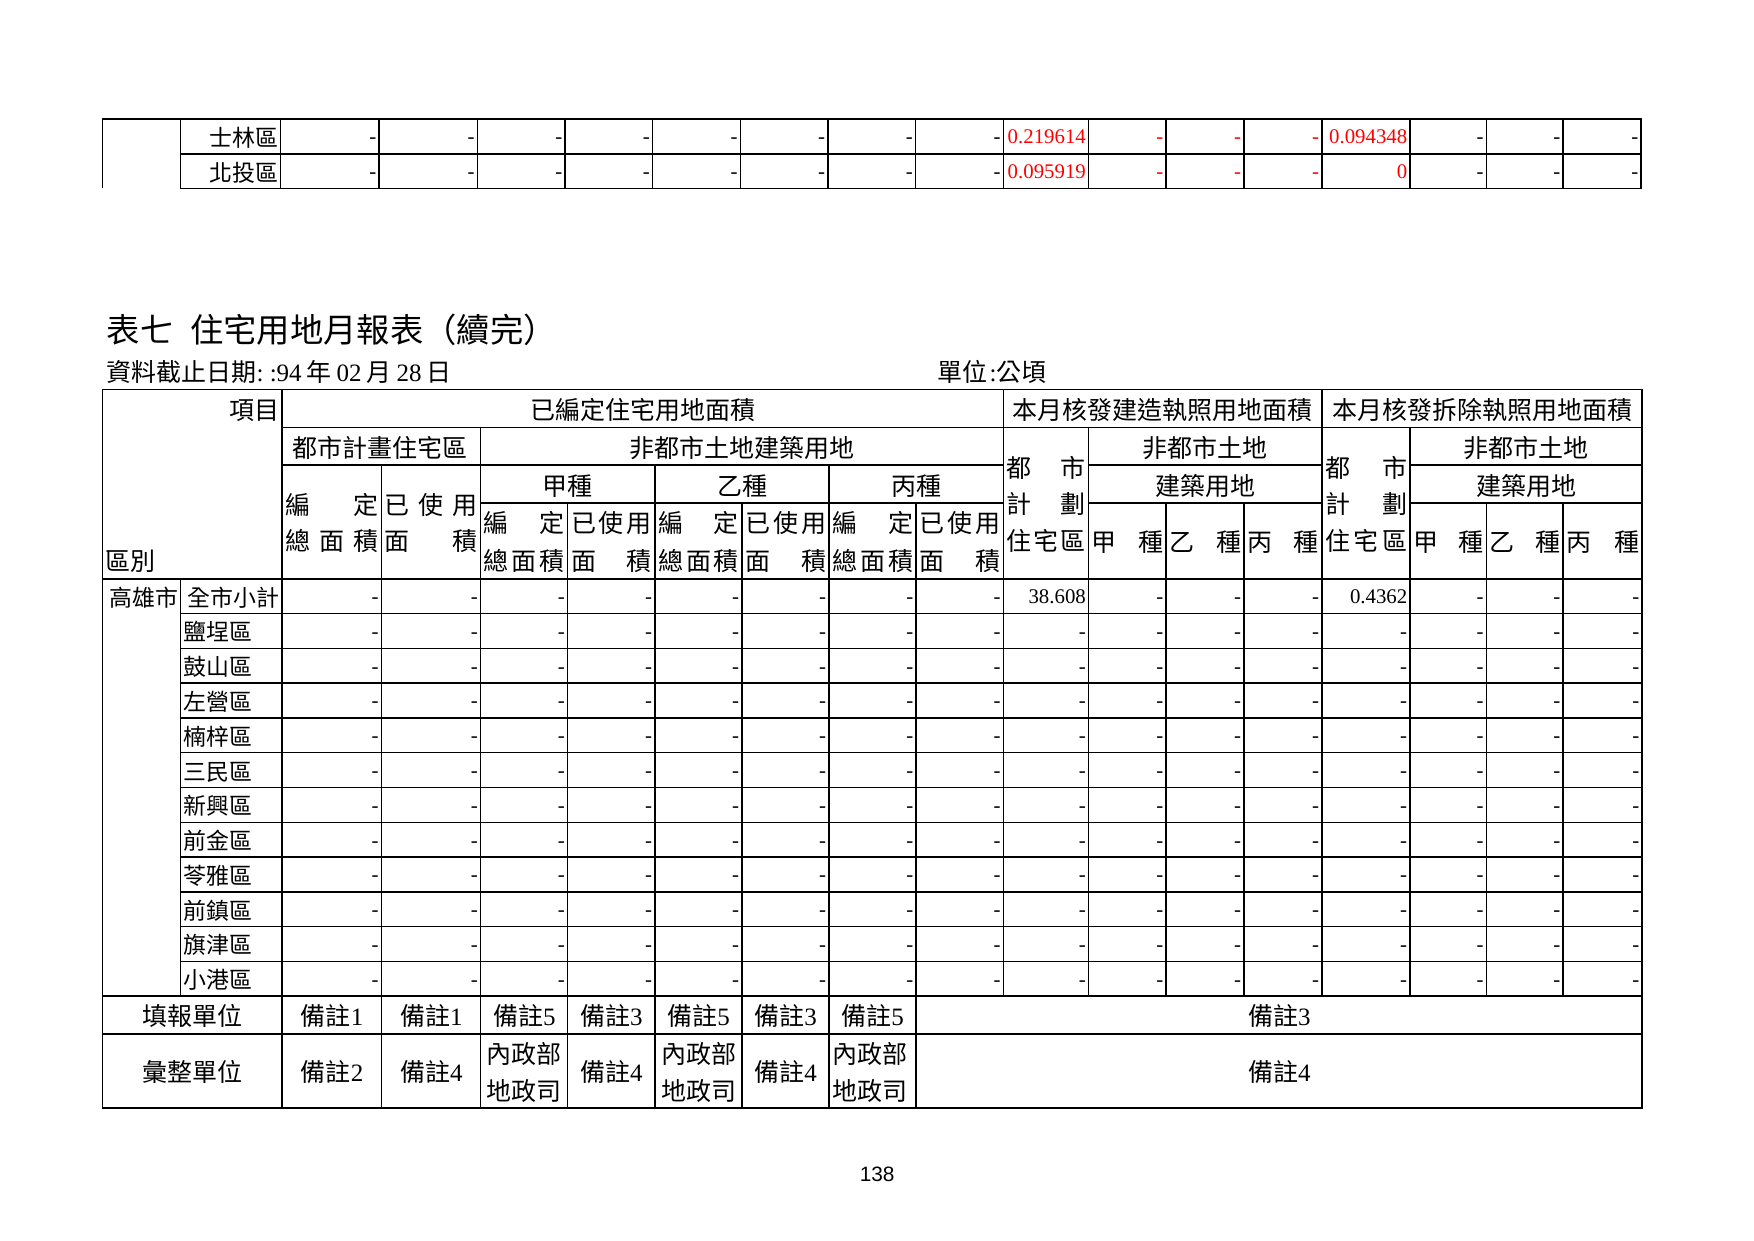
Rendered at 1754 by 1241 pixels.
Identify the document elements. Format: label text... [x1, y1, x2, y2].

table_cell - [1487, 684, 1562, 717]
table_cell - [568, 719, 654, 752]
table_cell - [830, 649, 915, 682]
table_cell - [917, 753, 1003, 787]
table_cell 丙種 [830, 466, 1003, 502]
table_cell - [1411, 155, 1486, 188]
table_header [103, 390, 196, 427]
table_cell - [382, 893, 480, 926]
table_cell 士林區 [181, 120, 280, 153]
table_cell 乙種 [1167, 504, 1243, 578]
table_cell 已使用 [568, 504, 654, 540]
table_cell - [830, 823, 915, 856]
table_cell 北投區 [181, 155, 280, 188]
table_cell - [656, 719, 741, 752]
table_cell - [1487, 155, 1562, 188]
table_cell 非都市土地 [1089, 428, 1321, 464]
table_cell - [1564, 684, 1641, 717]
table_cell - [281, 120, 378, 153]
table_cell - [481, 927, 567, 961]
table_cell - [1167, 893, 1243, 926]
table_cell - [1487, 962, 1562, 995]
table_cell - [1323, 719, 1409, 752]
table_cell - [1089, 120, 1165, 153]
table_cell - [1487, 649, 1562, 682]
table_cell - [1245, 858, 1321, 891]
table_cell 內政部 地政司 [656, 1035, 741, 1107]
table_cell - [917, 719, 1003, 752]
table_cell 旗津區 [181, 927, 281, 961]
table_cell - [743, 649, 828, 682]
table_cell - [478, 155, 564, 188]
table_cell - [568, 858, 654, 891]
table_cell - [830, 893, 915, 926]
table_cell - [917, 858, 1003, 891]
table_cell 備註4 [743, 1035, 828, 1107]
table_cell - [481, 580, 567, 613]
table_cell - [481, 684, 567, 717]
table_cell - [568, 927, 654, 961]
table_cell - [830, 927, 915, 961]
table_cell - [743, 927, 828, 961]
table_cell - [382, 614, 480, 647]
table_cell - [1323, 893, 1409, 926]
table_cell - [656, 788, 741, 821]
table_cell - [1167, 962, 1243, 995]
table_cell - [481, 753, 567, 787]
table_cell - [1564, 649, 1641, 682]
table_cell - [1004, 719, 1088, 752]
table_cell - [916, 155, 1003, 188]
table_cell - [481, 649, 567, 682]
table_cell - [1487, 927, 1562, 961]
table_cell - [917, 649, 1003, 682]
table_cell 全市小計 [181, 580, 281, 613]
table_cell - [656, 927, 741, 961]
table_cell 前鎮區 [181, 893, 281, 926]
table_cell - [283, 788, 381, 821]
table_cell - [917, 788, 1003, 821]
table_cell - [741, 155, 827, 188]
table_cell - [478, 120, 564, 153]
table_cell 面積 [743, 540, 828, 578]
table_cell - [1167, 614, 1243, 647]
table_cell - [741, 120, 827, 153]
table_cell - [1245, 580, 1321, 613]
table_cell - [1323, 614, 1409, 647]
table_cell - [568, 788, 654, 821]
table_cell - [1487, 893, 1562, 926]
table_cell - [1564, 580, 1641, 613]
table_cell - [568, 614, 654, 647]
table_cell - [656, 580, 741, 613]
table_cell 38.608 [1004, 580, 1088, 613]
table_cell - [1411, 858, 1486, 891]
table_cell - [917, 614, 1003, 647]
table_cell - [283, 753, 381, 787]
table_cell - [1245, 155, 1321, 188]
table_cell - [743, 580, 828, 613]
table_cell - [830, 614, 915, 647]
table_cell - [1411, 823, 1486, 856]
table_cell 已使用 [743, 504, 828, 540]
table_cell - [917, 684, 1003, 717]
table_cell 總面積 [830, 540, 915, 578]
table_cell - [1245, 719, 1321, 752]
table_cell 已使用 [917, 504, 1003, 540]
table_cell - [1004, 614, 1088, 647]
table_cell - [380, 120, 477, 153]
table_cell - [1004, 823, 1088, 856]
table_cell - [1411, 788, 1486, 821]
table_cell - [917, 893, 1003, 926]
table_cell 備註3 [568, 997, 654, 1033]
table_cell [103, 427, 196, 464]
table_cell - [568, 684, 654, 717]
table_cell - [1245, 753, 1321, 787]
table_cell - [481, 823, 567, 856]
table_cell - [1487, 614, 1562, 647]
table_cell - [1411, 753, 1486, 787]
table_cell - [1323, 649, 1409, 682]
table_cell 備註5 [481, 997, 567, 1033]
table_cell 編定 [481, 504, 567, 540]
table_cell [103, 120, 180, 188]
table_cell - [656, 823, 741, 856]
table_cell 新興區 [181, 788, 281, 821]
table_cell - [1167, 823, 1243, 856]
table_cell - [382, 719, 480, 752]
table_cell - [1245, 893, 1321, 926]
table_cell 都市 計劃 住宅區 [1323, 428, 1409, 578]
table_cell - [743, 684, 828, 717]
table_cell [196, 502, 281, 540]
table_cell - [382, 858, 480, 891]
table_cell - [1411, 614, 1486, 647]
table_cell - [283, 858, 381, 891]
table_cell - [382, 753, 480, 787]
table_cell - [1564, 893, 1641, 926]
table_cell - [656, 649, 741, 682]
table_cell - [656, 858, 741, 891]
table_cell 已使用 面積 [382, 466, 480, 578]
table_cell - [1411, 580, 1486, 613]
table_cell - [743, 962, 828, 995]
table_cell - [1487, 753, 1562, 787]
table_cell - [481, 719, 567, 752]
table_cell - [1167, 719, 1243, 752]
table_cell 編定 [830, 504, 915, 540]
table_cell 乙種 [1487, 504, 1562, 578]
table_cell 備註1 [283, 997, 381, 1033]
table_cell - [1487, 580, 1562, 613]
table_cell 都市 計劃 住宅區 [1004, 428, 1088, 578]
table_cell 備註5 [656, 997, 741, 1033]
table_cell - [1004, 858, 1088, 891]
table_cell - [1167, 858, 1243, 891]
table_cell - [1245, 927, 1321, 961]
table_cell 甲種 [1411, 504, 1486, 578]
table_cell - [743, 614, 828, 647]
table_cell - [380, 155, 477, 188]
table_cell 彙整單位 [103, 1035, 281, 1107]
table_cell - [656, 684, 741, 717]
table_cell 面積 [917, 540, 1003, 578]
table_cell - [283, 614, 381, 647]
table_cell - [917, 962, 1003, 995]
table_cell 建築用地 [1089, 466, 1321, 502]
table_cell - [283, 684, 381, 717]
table_cell - [382, 649, 480, 682]
table_cell - [1167, 649, 1243, 682]
table_cell - [1245, 962, 1321, 995]
table_cell 甲種 [481, 466, 654, 502]
table_cell - [1487, 719, 1562, 752]
table_cell - [1245, 649, 1321, 682]
table_cell - [653, 155, 740, 188]
table_cell 備註4 [382, 1035, 480, 1107]
table_cell - [382, 927, 480, 961]
table_cell - [1089, 155, 1165, 188]
table_cell - [1004, 753, 1088, 787]
table_cell - [481, 962, 567, 995]
table_cell - [568, 893, 654, 926]
table_header 項目 [196, 390, 281, 427]
table_cell 0.094348 [1323, 120, 1409, 153]
table_cell - [1564, 120, 1640, 153]
table_cell 丙種 [1564, 504, 1641, 578]
table_cell - [743, 823, 828, 856]
table_cell - [382, 962, 480, 995]
text 表七 住宅用地月報表（續完） [106, 304, 1648, 352]
table_cell 備註4 [917, 1035, 1641, 1107]
table_cell - [743, 893, 828, 926]
table_cell - [830, 962, 915, 995]
table_cell [103, 464, 196, 502]
table_cell - [656, 614, 741, 647]
table_cell - [1089, 893, 1165, 926]
table_cell - [1323, 788, 1409, 821]
table_cell - [1411, 120, 1486, 153]
table_cell 前金區 [181, 823, 281, 856]
table_cell 甲種 [1089, 504, 1165, 578]
table_cell - [1089, 823, 1165, 856]
table_cell - [830, 753, 915, 787]
table_cell 填報單位 [103, 997, 281, 1033]
table_cell - [283, 580, 381, 613]
table_cell - [481, 788, 567, 821]
table_cell - [1564, 614, 1641, 647]
table_cell 0 [1323, 155, 1409, 188]
table_cell - [382, 823, 480, 856]
table_cell - [1564, 927, 1641, 961]
table_cell - [1411, 719, 1486, 752]
table_cell - [1411, 649, 1486, 682]
table_cell 左營區 [181, 684, 281, 717]
table_cell 內政部 地政司 [481, 1035, 567, 1107]
table_cell 小港區 [181, 962, 281, 995]
table_cell - [1411, 684, 1486, 717]
table_cell - [283, 962, 381, 995]
table_cell - [1411, 893, 1486, 926]
table_cell 丙種 [1245, 504, 1321, 578]
table_cell - [1245, 823, 1321, 856]
table_cell 0.219614 [1004, 120, 1088, 153]
table_cell - [1487, 858, 1562, 891]
table_header 本月核發拆除執照用地面積 [1323, 390, 1641, 427]
table_cell 區別 [103, 540, 196, 578]
table_cell 內政部 地政司 [830, 1035, 915, 1107]
table_cell - [1089, 684, 1165, 717]
table_cell - [1323, 823, 1409, 856]
table_cell 三民區 [181, 753, 281, 787]
table_cell [103, 502, 196, 540]
table_cell 0.095919 [1004, 155, 1088, 188]
table_cell 編定 總面積 [283, 466, 381, 578]
table_cell - [1089, 858, 1165, 891]
text 資料截止日期: :94年02月28日 單位:公頃 [106, 352, 1648, 389]
table_cell 備註1 [382, 997, 480, 1033]
table_cell - [568, 649, 654, 682]
table_cell - [829, 120, 915, 153]
table_cell - [283, 823, 381, 856]
table_cell - [829, 155, 915, 188]
table_cell - [1089, 649, 1165, 682]
table_cell [196, 427, 281, 464]
table_cell - [830, 580, 915, 613]
table_cell - [1245, 120, 1321, 153]
table_cell - [1564, 788, 1641, 821]
table_cell - [382, 580, 480, 613]
table_cell 0.4362 [1323, 580, 1409, 613]
table_cell 編定 [656, 504, 741, 540]
table_cell [196, 540, 281, 578]
table_cell 鼓山區 [181, 649, 281, 682]
table_cell - [1564, 155, 1640, 188]
table_cell - [656, 962, 741, 995]
table_cell 總面積 [656, 540, 741, 578]
table_cell - [743, 719, 828, 752]
table_cell - [568, 823, 654, 856]
table_cell - [568, 753, 654, 787]
table_cell 乙種 [656, 466, 828, 502]
table_cell 建築用地 [1411, 466, 1641, 502]
table_cell - [1487, 120, 1562, 153]
table_cell - [481, 893, 567, 926]
table_cell 高雄市 [103, 580, 180, 995]
table_cell - [1167, 788, 1243, 821]
table_cell - [1564, 858, 1641, 891]
table_cell - [1004, 893, 1088, 926]
table_cell - [566, 120, 652, 153]
table_cell - [917, 823, 1003, 856]
table_cell - [1487, 823, 1562, 856]
table_cell - [1411, 927, 1486, 961]
table_cell - [743, 788, 828, 821]
table_cell - [1089, 788, 1165, 821]
table_cell - [481, 614, 567, 647]
table_cell - [830, 858, 915, 891]
table_cell - [656, 893, 741, 926]
table_cell - [1323, 858, 1409, 891]
table_cell - [1167, 753, 1243, 787]
table_cell - [743, 753, 828, 787]
table_cell - [653, 120, 740, 153]
table_cell 楠梓區 [181, 719, 281, 752]
table_cell - [1323, 753, 1409, 787]
table_cell - [566, 155, 652, 188]
table_cell - [283, 927, 381, 961]
table_cell - [281, 155, 378, 188]
table_cell - [568, 962, 654, 995]
table_cell - [1167, 155, 1243, 188]
table_cell 備註3 [917, 997, 1641, 1033]
table_cell - [917, 580, 1003, 613]
table_cell - [830, 788, 915, 821]
table_cell 備註4 [568, 1035, 654, 1107]
table_cell - [1004, 684, 1088, 717]
table_cell 總面積 [481, 540, 567, 578]
table_cell [196, 464, 281, 502]
table_cell - [1245, 614, 1321, 647]
table_cell - [1487, 788, 1562, 821]
table_cell - [917, 927, 1003, 961]
table_cell 非都市土地建築用地 [481, 428, 1003, 464]
table_cell 非都市土地 [1411, 428, 1641, 464]
table_cell - [1089, 753, 1165, 787]
table_cell - [283, 719, 381, 752]
table_cell - [1564, 753, 1641, 787]
table_cell - [1004, 649, 1088, 682]
table_cell - [283, 893, 381, 926]
table_cell - [1004, 962, 1088, 995]
table_cell - [1323, 684, 1409, 717]
table_cell - [830, 719, 915, 752]
table_cell - [481, 858, 567, 891]
table_cell - [656, 753, 741, 787]
table_cell - [1564, 962, 1641, 995]
table_cell - [1089, 614, 1165, 647]
table_cell 鹽埕區 [181, 614, 281, 647]
table_header 已編定住宅用地面積 [283, 390, 1003, 427]
table_cell - [1089, 927, 1165, 961]
table_cell - [1004, 788, 1088, 821]
table_header 本月核發建造執照用地面積 [1004, 390, 1321, 427]
table_cell - [1564, 823, 1641, 856]
table_cell - [1167, 684, 1243, 717]
table_cell - [1167, 927, 1243, 961]
table_cell - [1245, 788, 1321, 821]
table_cell - [283, 649, 381, 682]
table_cell - [1089, 580, 1165, 613]
table_cell - [1089, 719, 1165, 752]
table_cell 備註3 [743, 997, 828, 1033]
table_cell - [1245, 684, 1321, 717]
table_cell 苓雅區 [181, 858, 281, 891]
table_cell - [1323, 962, 1409, 995]
table_cell - [916, 120, 1003, 153]
table_cell - [382, 788, 480, 821]
table_cell 都市計畫住宅區 [283, 428, 480, 464]
table_cell - [830, 684, 915, 717]
table_cell 面積 [568, 540, 654, 578]
table_cell - [1004, 927, 1088, 961]
table_cell - [382, 684, 480, 717]
table_cell - [1411, 962, 1486, 995]
table_cell - [1167, 580, 1243, 613]
table_cell - [1167, 120, 1243, 153]
table_cell 備註2 [283, 1035, 381, 1107]
table_cell - [1564, 719, 1641, 752]
table_cell - [1323, 927, 1409, 961]
table_cell - [568, 580, 654, 613]
table_cell 備註5 [830, 997, 915, 1033]
table_cell - [743, 858, 828, 891]
table_cell - [1089, 962, 1165, 995]
